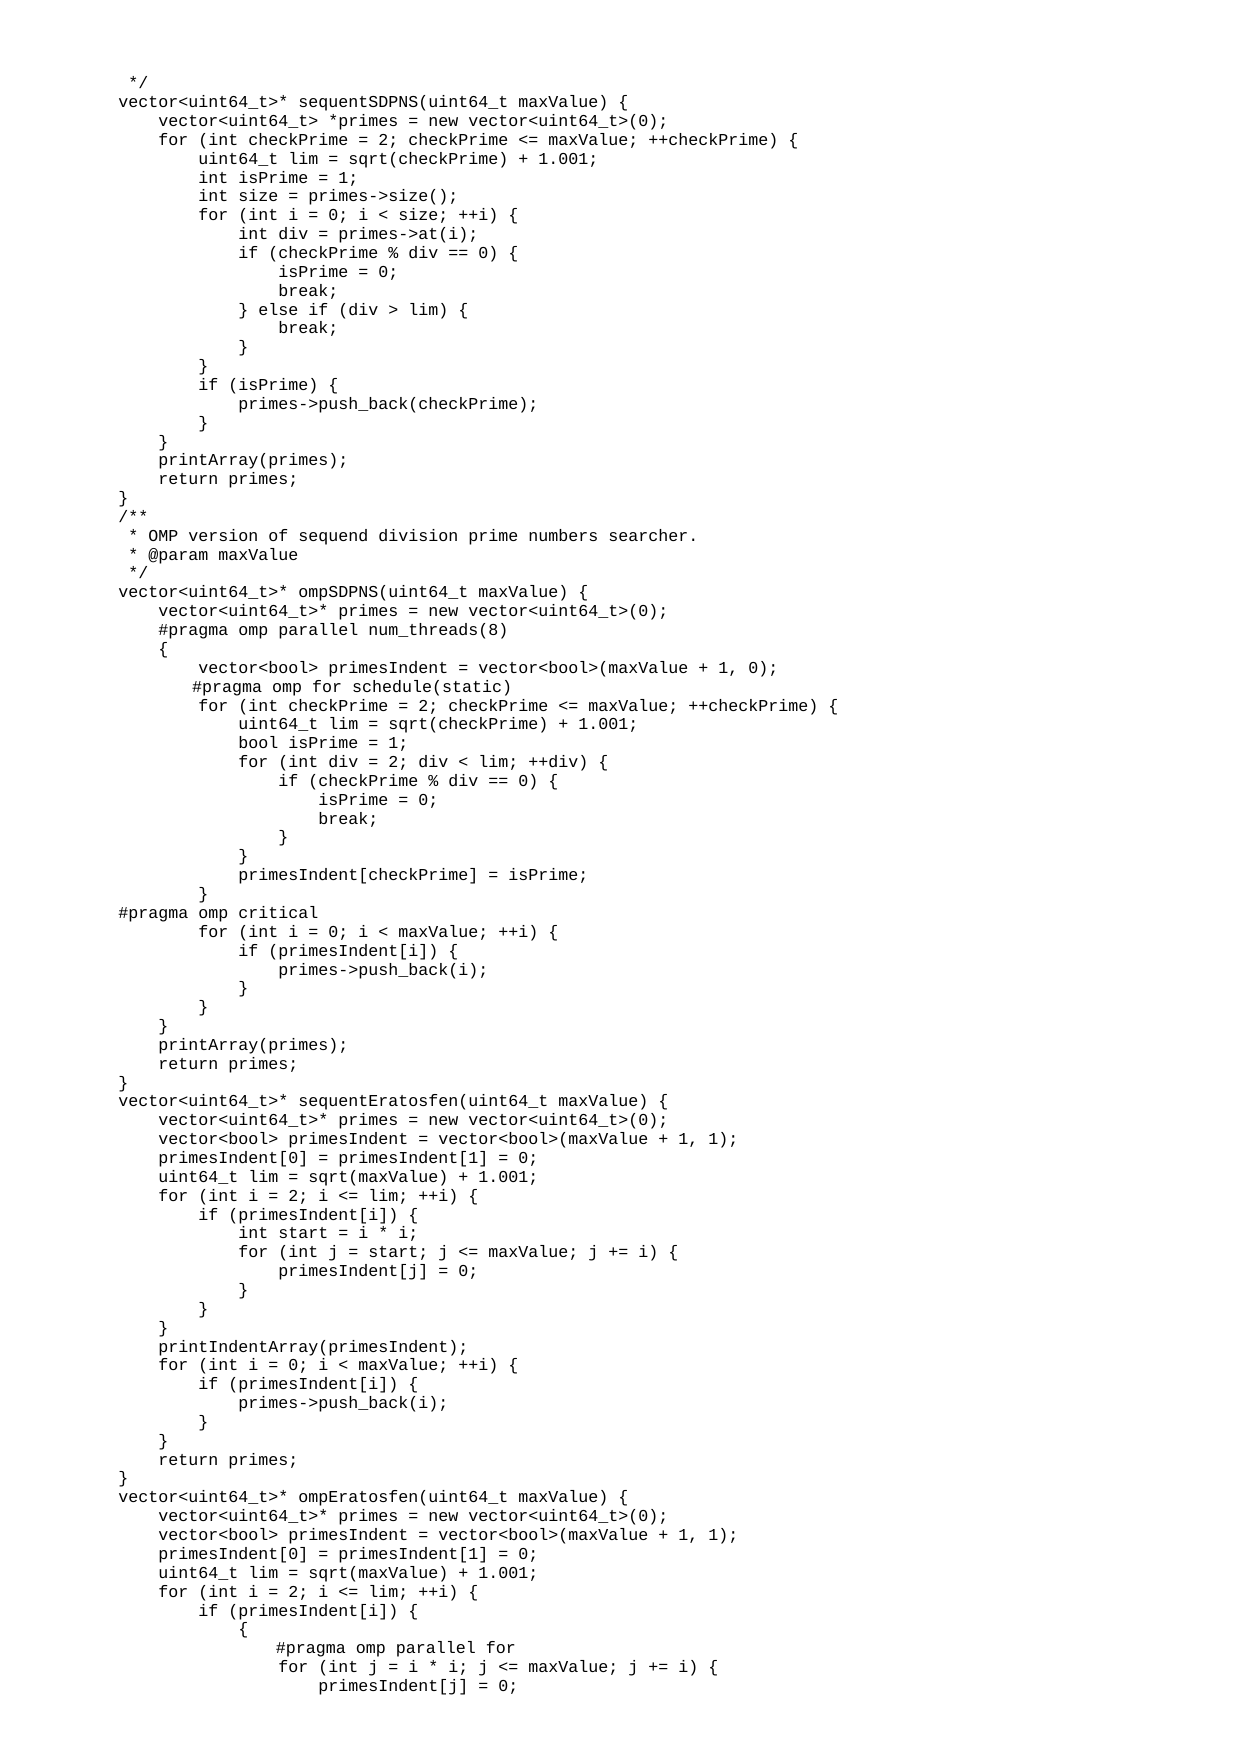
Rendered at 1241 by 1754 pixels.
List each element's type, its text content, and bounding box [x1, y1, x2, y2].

text primesIndent[checkPrime] = isPrime; [118, 867, 1162, 886]
text vector<uint64_t>* ompSDPNS(uint64_t maxValue) { [118, 584, 1162, 603]
text } [118, 1432, 1162, 1451]
text printIndentArray(primesIndent); [118, 1338, 1162, 1357]
text } else if (div > lim) { [118, 301, 1162, 320]
text { [118, 1621, 1162, 1640]
text primes->push_back(checkPrime); [118, 395, 1162, 414]
text break; [118, 282, 1162, 301]
text vector<uint64_t>* sequentSDPNS(uint64_t maxValue) { [118, 94, 1162, 113]
text vector<uint64_t>* primes = new vector<uint64_t>(0); [118, 1508, 1162, 1527]
text uint64_t lim = sqrt(checkPrime) + 1.001; [118, 716, 1162, 735]
text } [118, 1018, 1162, 1036]
text } [118, 1470, 1162, 1489]
text break; [118, 320, 1162, 339]
text } [118, 414, 1162, 433]
text for (int i = 0; i < maxValue; ++i) { [118, 1357, 1162, 1376]
text printArray(primes); [118, 452, 1162, 471]
text isPrime = 0; [118, 263, 1162, 282]
text } [118, 339, 1162, 358]
text primesIndent[j] = 0; [118, 1263, 1162, 1282]
text vector<uint64_t>* primes = new vector<uint64_t>(0); [118, 1112, 1162, 1131]
text * OMP version of sequend division prime numbers searcher. [118, 527, 1162, 546]
text if (isPrime) { [118, 377, 1162, 395]
text uint64_t lim = sqrt(checkPrime) + 1.001; [118, 150, 1162, 169]
text } [118, 1413, 1162, 1432]
text /** [118, 508, 1162, 527]
text vector<bool> primesIndent = vector<bool>(maxValue + 1, 0); [118, 659, 1162, 678]
text } [118, 1074, 1162, 1093]
text for (int i = 2; i <= lim; ++i) { [118, 1583, 1162, 1602]
text for (int j = start; j <= maxValue; j += i) { [118, 1244, 1162, 1263]
text if (primesIndent[i]) { [118, 1376, 1162, 1395]
text primes->push_back(i); [118, 1395, 1162, 1413]
text } [118, 358, 1162, 377]
text vector<uint64_t> *primes = new vector<uint64_t>(0); [118, 113, 1162, 131]
text break; [118, 810, 1162, 829]
text } [118, 886, 1162, 904]
text for (int i = 0; i < maxValue; ++i) { [118, 923, 1162, 942]
text #pragma omp parallel for [118, 1640, 1162, 1659]
text int start = i * i; [118, 1225, 1162, 1244]
text isPrime = 0; [118, 791, 1162, 810]
text } [118, 490, 1162, 508]
text int size = primes->size(); [118, 188, 1162, 207]
text * @param maxValue [118, 546, 1162, 565]
text for (int checkPrime = 2; checkPrime <= maxValue; ++checkPrime) { [118, 131, 1162, 150]
text if (checkPrime % div == 0) { [118, 772, 1162, 791]
text primesIndent[0] = primesIndent[1] = 0; [118, 1149, 1162, 1168]
text { [118, 641, 1162, 659]
text } [118, 433, 1162, 452]
text */ [118, 565, 1162, 584]
text if (primesIndent[i]) { [118, 1602, 1162, 1621]
text return primes; [118, 471, 1162, 490]
text } [118, 1300, 1162, 1319]
text int isPrime = 1; [118, 169, 1162, 188]
text for (int i = 0; i < size; ++i) { [118, 207, 1162, 226]
text */ [118, 75, 1162, 94]
text return primes; [118, 1451, 1162, 1470]
text return primes; [118, 1055, 1162, 1074]
text vector<uint64_t>* ompEratosfen(uint64_t maxValue) { [118, 1489, 1162, 1508]
text } [118, 980, 1162, 999]
text if (checkPrime % div == 0) { [118, 244, 1162, 263]
text bool isPrime = 1; [118, 735, 1162, 754]
text uint64_t lim = sqrt(maxValue) + 1.001; [118, 1564, 1162, 1583]
text vector<uint64_t>* primes = new vector<uint64_t>(0); [118, 603, 1162, 622]
text vector<uint64_t>* sequentEratosfen(uint64_t maxValue) { [118, 1093, 1162, 1112]
text primes->push_back(i); [118, 961, 1162, 980]
text } [118, 829, 1162, 848]
text } [118, 999, 1162, 1018]
text for (int j = i * i; j <= maxValue; j += i) { [118, 1659, 1162, 1677]
text printArray(primes); [118, 1036, 1162, 1055]
text if (primesIndent[i]) { [118, 942, 1162, 961]
text #pragma omp for schedule(static) [118, 678, 1162, 697]
text primesIndent[0] = primesIndent[1] = 0; [118, 1546, 1162, 1564]
text int div = primes->at(i); [118, 226, 1162, 244]
text #pragma omp parallel num_threads(8) [118, 622, 1162, 641]
text if (primesIndent[i]) { [118, 1206, 1162, 1225]
text vector<bool> primesIndent = vector<bool>(maxValue + 1, 1); [118, 1131, 1162, 1149]
text for (int i = 2; i <= lim; ++i) { [118, 1187, 1162, 1206]
text for (int checkPrime = 2; checkPrime <= maxValue; ++checkPrime) { [118, 697, 1162, 716]
text } [118, 1282, 1162, 1300]
text uint64_t lim = sqrt(maxValue) + 1.001; [118, 1168, 1162, 1187]
text primesIndent[j] = 0; [118, 1677, 1162, 1696]
text } [118, 848, 1162, 867]
text #pragma omp critical [118, 904, 1162, 923]
text } [118, 1319, 1162, 1338]
text for (int div = 2; div < lim; ++div) { [118, 754, 1162, 772]
text vector<bool> primesIndent = vector<bool>(maxValue + 1, 1); [118, 1527, 1162, 1546]
